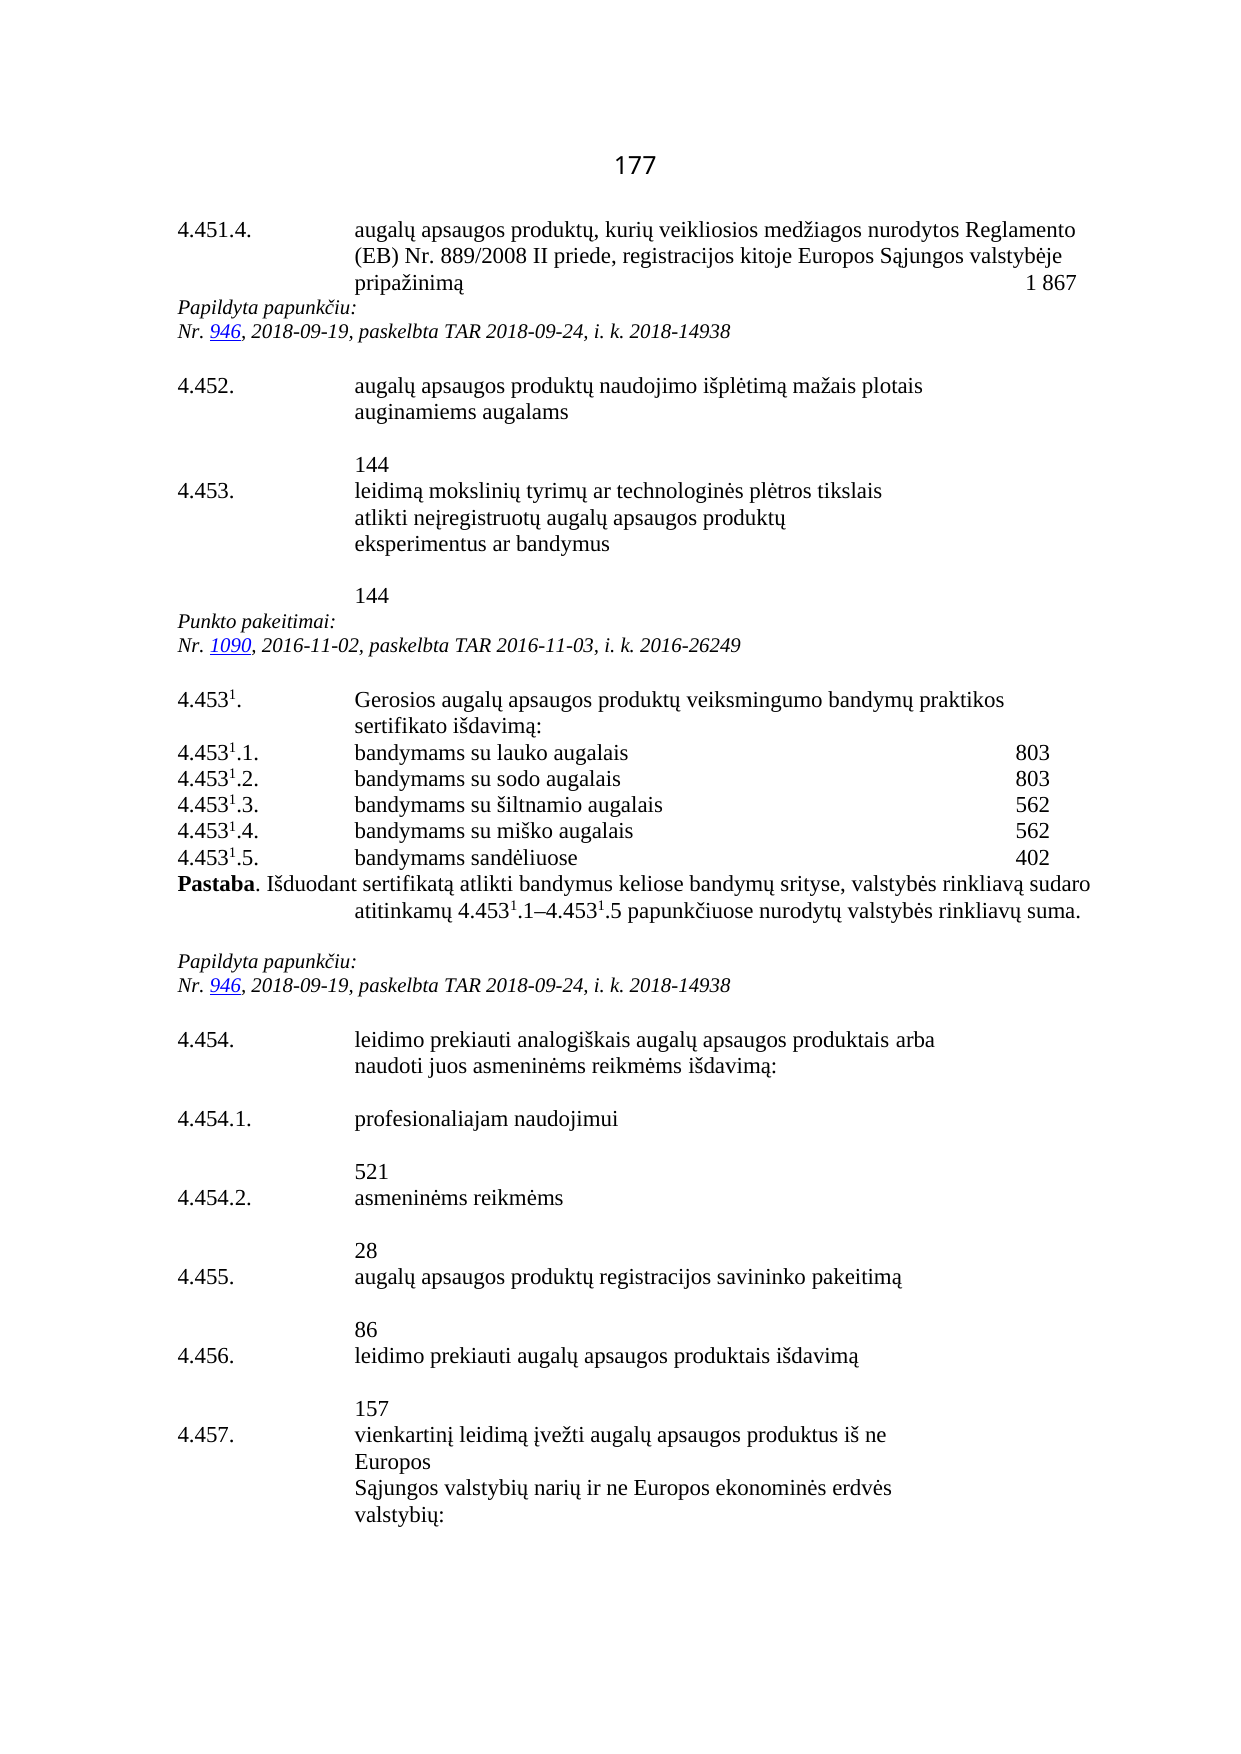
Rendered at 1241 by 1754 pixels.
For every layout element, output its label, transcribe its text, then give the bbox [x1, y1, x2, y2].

text Nr. 1090, 2016-11-02, paskelbta TAR 2016-11-03, i. k. 2016-26249 [177, 633, 1093, 657]
text 4.454. leidimo prekiauti analogiškais augalų apsaugos produktais arba [177, 1026, 945, 1053]
text 4.457. vienkartinį leidimą įvežti augalų apsaugos produktus iš ne Europos [177, 1422, 945, 1474]
text eksperimentus ar bandymus 144 [354, 530, 945, 609]
text Papildyta papunkčiu: [177, 949, 1093, 973]
text Sąjungos valstybių narių ir ne Europos ekonominės erdvės [354, 1474, 945, 1501]
text 4.4531.4. bandymams su miško augalais 562 [177, 818, 1093, 844]
text 4.454.2. asmeninėms reikmėms 28 [177, 1184, 945, 1263]
text Papildyta papunkčiu: [177, 295, 1093, 319]
text 4.453. leidimą mokslinių tyrimų ar technologinės plėtros tikslais [177, 477, 945, 503]
text Nr. 946, 2018-09-19, paskelbta TAR 2018-09-24, i. k. 2018-14938 [177, 319, 1093, 343]
text valstybių: [354, 1501, 945, 1553]
text 4.4531. Gerosios augalų apsaugos produktų veiksmingumo bandymų praktikos sertifikato išdavimą: [177, 686, 1093, 738]
text 4.456. leidimo prekiauti augalų apsaugos produktais išdavimą 157 [177, 1342, 945, 1422]
text Punkto pakeitimai: [177, 609, 1093, 633]
text 4.4531.5. bandymams sandėliuose 402 [177, 844, 1093, 870]
text 4.4531.2. bandymams su sodo augalais 803 [177, 765, 1093, 791]
text 4.454.1. profesionaliajam naudojimui 521 [177, 1105, 945, 1184]
text 4.455. augalų apsaugos produktų registracijos savininko pakeitimą 86 [177, 1263, 945, 1342]
text 4.451.4. augalų apsaugos produktų, kurių veikliosios medžiagos nurodytos Reglamento (EB) Nr. 889/2008 II priede, registracijos kitoje Europos Sąjungos valstybėje pripažinimą 1 867 [177, 216, 1093, 295]
text 4.4531.3. bandymams su šiltnamio augalais 562 [177, 791, 1093, 818]
text Pastaba. Išduodant sertifikatą atlikti bandymus keliose bandymų srityse, valstybės rinkliavą sudaro atitinkamų 4.4531.1–4.4531.5 papunkčiuose nurodytų valstybės rinkliavų suma. [177, 870, 1093, 949]
text atlikti neįregistruotų augalų apsaugos produktų [354, 503, 945, 530]
text Nr. 946, 2018-09-19, paskelbta TAR 2018-09-24, i. k. 2018-14938 [177, 973, 1093, 997]
text naudoti juos asmeninėms reikmėms išdavimą: [354, 1053, 945, 1105]
text 4.452. augalų apsaugos produktų naudojimo išplėtimą mažais plotais [177, 372, 945, 398]
text auginamiems augalams 144 [354, 398, 945, 477]
text 4.4531.1. bandymams su lauko augalais 803 [177, 738, 1093, 765]
